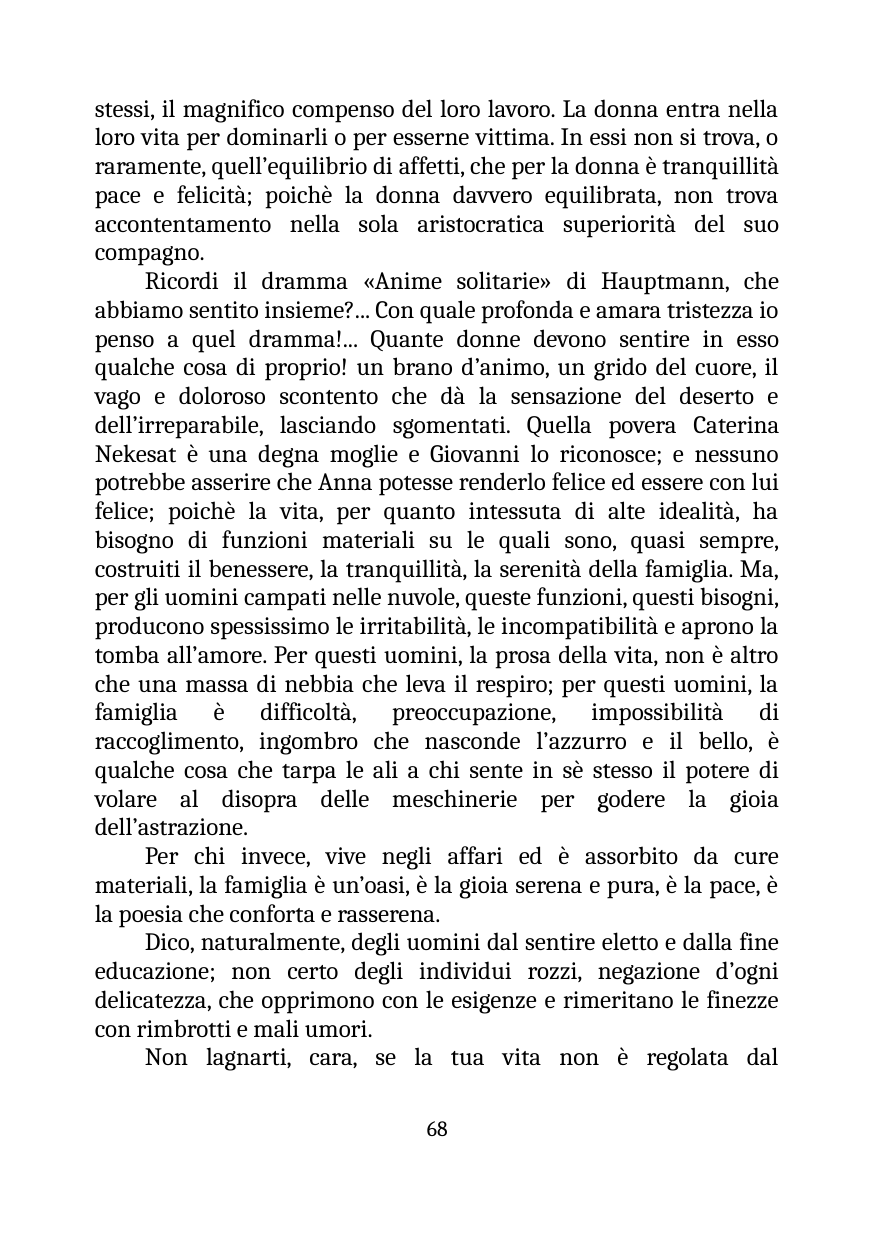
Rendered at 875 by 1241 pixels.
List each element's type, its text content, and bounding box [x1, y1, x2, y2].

text Ricordi il dramma «Anime solitarie» di Hauptmann, che abbiamo sentito insieme?... Con quale profonda e amara tristezza io penso a quel dramma!... Quante donne devono sentire in esso qualche cosa di proprio! un brano d’animo, un grido del cuore, il vago e doloroso scontento che dà la sensazione del deserto e dell’irreparabile, lasciando sgomentati. Quella povera Caterina Nekesat è una degna moglie e Giovanni lo riconosce; e nessuno potrebbe asserire che Anna potesse renderlo felice ed essere con lui felice; poichè la vita, per quanto intessuta di alte idealità, ha bisogno di funzioni materiali su le quali sono, quasi sempre, costruiti il benessere, la tranquillità, la serenità della famiglia. Ma, per gli uomini campati nelle nuvole, queste funzioni, questi bisogni, producono spessissimo le irritabilità, le incompatibilità e aprono la tomba all’amore. Per questi uomini, la prosa della vita, non è altro che una massa di nebbia che leva il respiro; per questi uomini, la famiglia è difficoltà, preoccupazione, impossibilità di raccoglimento, ingombro che nasconde l’azzurro e il bello, è qualche cosa che tarpa le ali a chi sente in sè stesso il potere di volare al disopra delle meschinerie per godere la gioia dell’astrazione. [94, 267, 779, 842]
text Dico, naturalmente, degli uomini dal sentire eletto e dalla fine educazione; non certo degli individui rozzi, negazione d’ogni delicatezza, che opprimono con le esigenze e rimeritano le finezze con rimbrotti e mali umori. [94, 928, 779, 1043]
text Per chi invece, vive negli affari ed è assorbito da cure materiali, la famiglia è un’oasi, è la gioia serena e pura, è la pace, è la poesia che conforta e rasserena. [94, 842, 779, 928]
text Non lagnarti, cara, se la tua vita non è regolata dal [94, 1043, 779, 1072]
text stessi, il magnifico compenso del loro lavoro. La donna entra nella loro vita per dominarli o per esserne vittima. In essi non si trova, o raramente, quell’equilibrio di affetti, che per la donna è tranquillità pace e felicità; poichè la donna davvero equilibrata, non trova accontentamento nella sola aristocratica superiorità del suo compagno. [94, 94, 779, 267]
